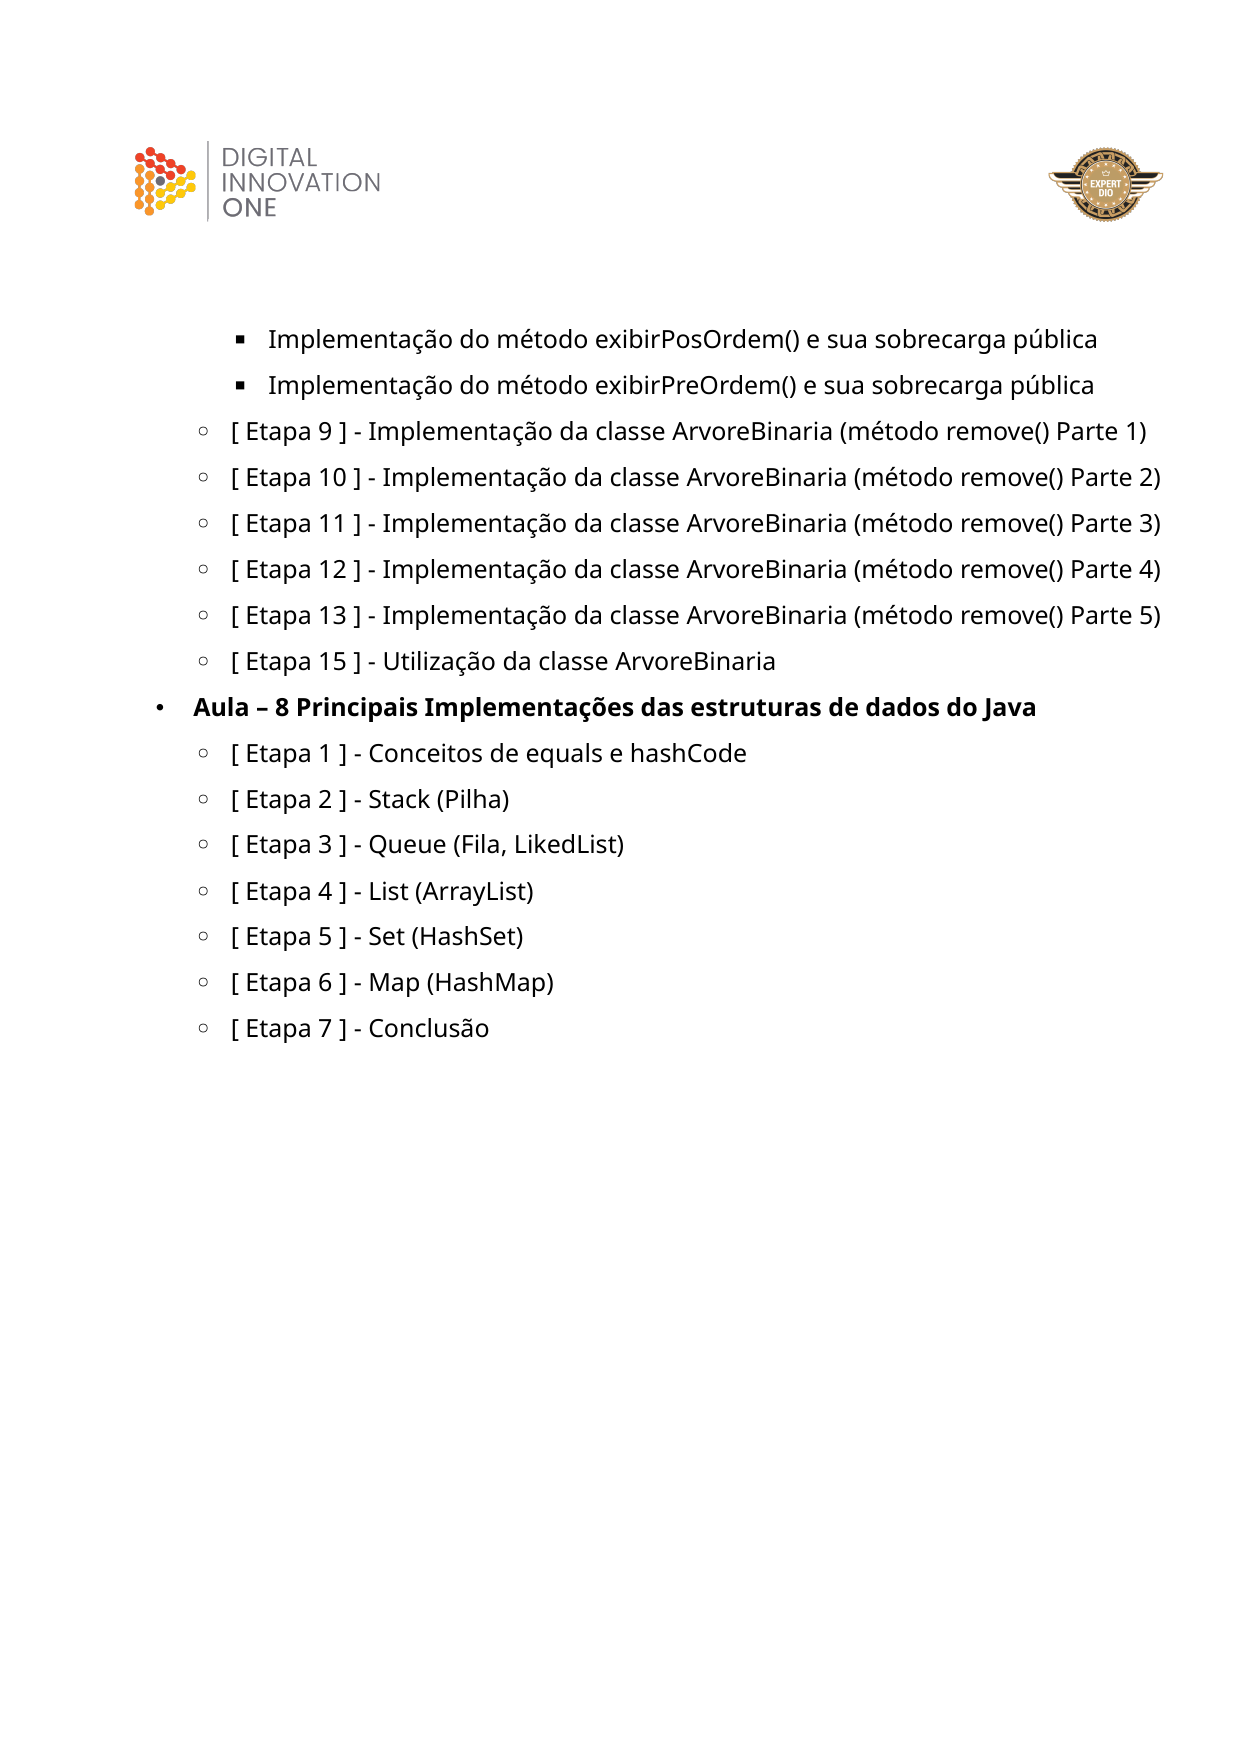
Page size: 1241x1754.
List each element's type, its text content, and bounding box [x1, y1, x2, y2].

list Implementação do método exibirPreOrdem() e sua sobrecarga pública [231, 368, 1187, 402]
picture [118, 132, 397, 230]
list [ Etapa 7 ] - Conclusão [193, 1011, 1187, 1045]
list [ Etapa 2 ] - Stack (Pilha) [193, 781, 1187, 815]
list [ Etapa 3 ] - Queue (Fila, LikedList) [193, 827, 1187, 861]
list [ Etapa 12 ] - Implementação da classe ArvoreBinaria (método remove() Parte 4) [193, 552, 1187, 586]
list [ Etapa 11 ] - Implementação da classe ArvoreBinaria (método remove() Parte 3) [193, 506, 1187, 540]
list Aula – 8 Principais Implementações das estruturas de dados do Java [156, 689, 1187, 723]
list [ Etapa 6 ] - Map (HashMap) [193, 965, 1187, 999]
list [ Etapa 15 ] - Utilização da classe ArvoreBinaria [193, 643, 1187, 677]
list [ Etapa 4 ] - List (ArrayList) [193, 873, 1187, 907]
list [ Etapa 9 ] - Implementação da classe ArvoreBinaria (método remove() Parte 1) [193, 414, 1187, 448]
list Implementação do método exibirPosOrdem() e sua sobrecarga pública [231, 322, 1187, 356]
list [ Etapa 13 ] - Implementação da classe ArvoreBinaria (método remove() Parte 5) [193, 597, 1187, 632]
list [ Etapa 10 ] - Implementação da classe ArvoreBinaria (método remove() Parte 2) [193, 460, 1187, 494]
picture [1047, 126, 1165, 244]
list [ Etapa 1 ] - Conceitos de equals e hashCode [193, 735, 1187, 769]
list [ Etapa 5 ] - Set (HashSet) [193, 919, 1187, 953]
